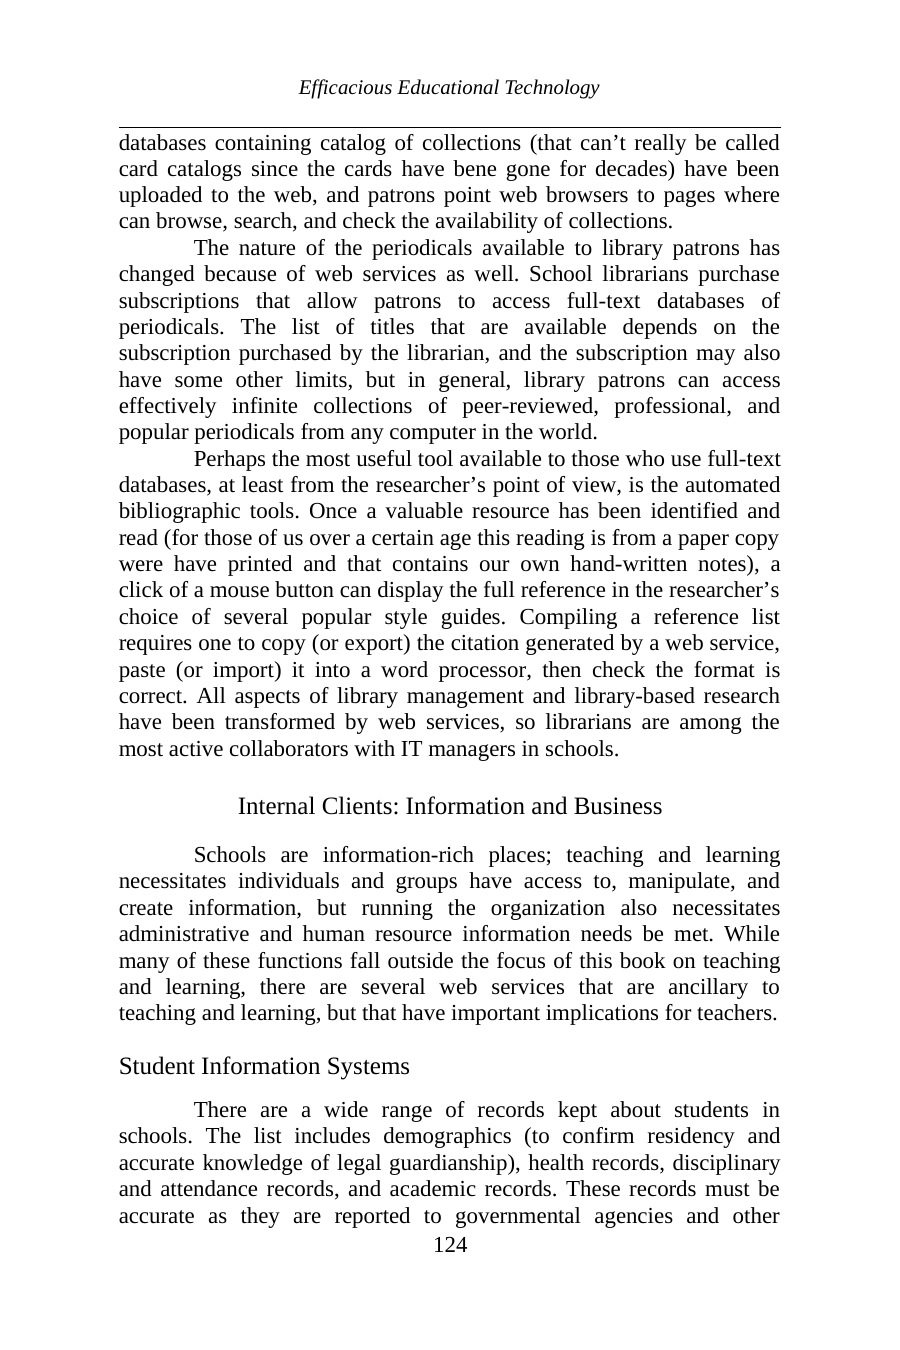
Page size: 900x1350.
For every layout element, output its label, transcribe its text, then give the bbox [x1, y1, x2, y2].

text Schools are information-rich places; teaching and learning necessitates individuals and groups have access to, manipulate, and create information, but running the organization also necessitates administrative and human resource information needs be met. While many of these functions fall outside the focus of this book on teaching and learning, there are several web services that are ancillary to teaching and learning, but that have important implications for teachers. [118, 841, 781, 1026]
text The nature of the periodicals available to library patrons has changed because of web services as well. School librarians purchase subscriptions that allow patrons to access full-text databases of periodicals. The list of titles that are available depends on the subscription purchased by the librarian, and the subscription may also have some other limits, but in general, library patrons can access effectively infinite collections of peer-reviewed, professional, and popular periodicals from any computer in the world. [118, 234, 781, 445]
subtitle Student Information Systems [118, 1051, 781, 1079]
text databases containing catalog of collections (that can’t really be called card catalogs since the cards have bene gone for decades) have been uploaded to the web, and patrons point web browsers to pages where can browse, search, and check the availability of collections. [118, 128, 781, 234]
text Perhaps the most useful tool available to those who use full-text databases, at least from the researcher’s point of view, is the automated bibliographic tools. Once a valuable resource has been identified and read (for those of us over a certain age this reading is from a paper copy were have printed and that contains our own hand-written notes), a click of a mouse button can display the full reference in the researcher’s choice of several popular style guides. Compiling a reference list requires one to copy (or export) the citation generated by a web service, paste (or import) it into a word processor, then check the format is correct. All aspects of library management and library-based research have been transformed by web services, so librarians are among the most active collaborators with IT managers in schools. [118, 445, 781, 761]
text There are a wide range of records kept about students in schools. The list includes demographics (to confirm residency and accurate knowledge of legal guardianship), health records, disciplinary and attendance records, and academic records. These records must be accurate as they are reported to governmental agencies and other [118, 1096, 781, 1228]
subtitle Internal Clients: Information and Business [118, 792, 781, 820]
